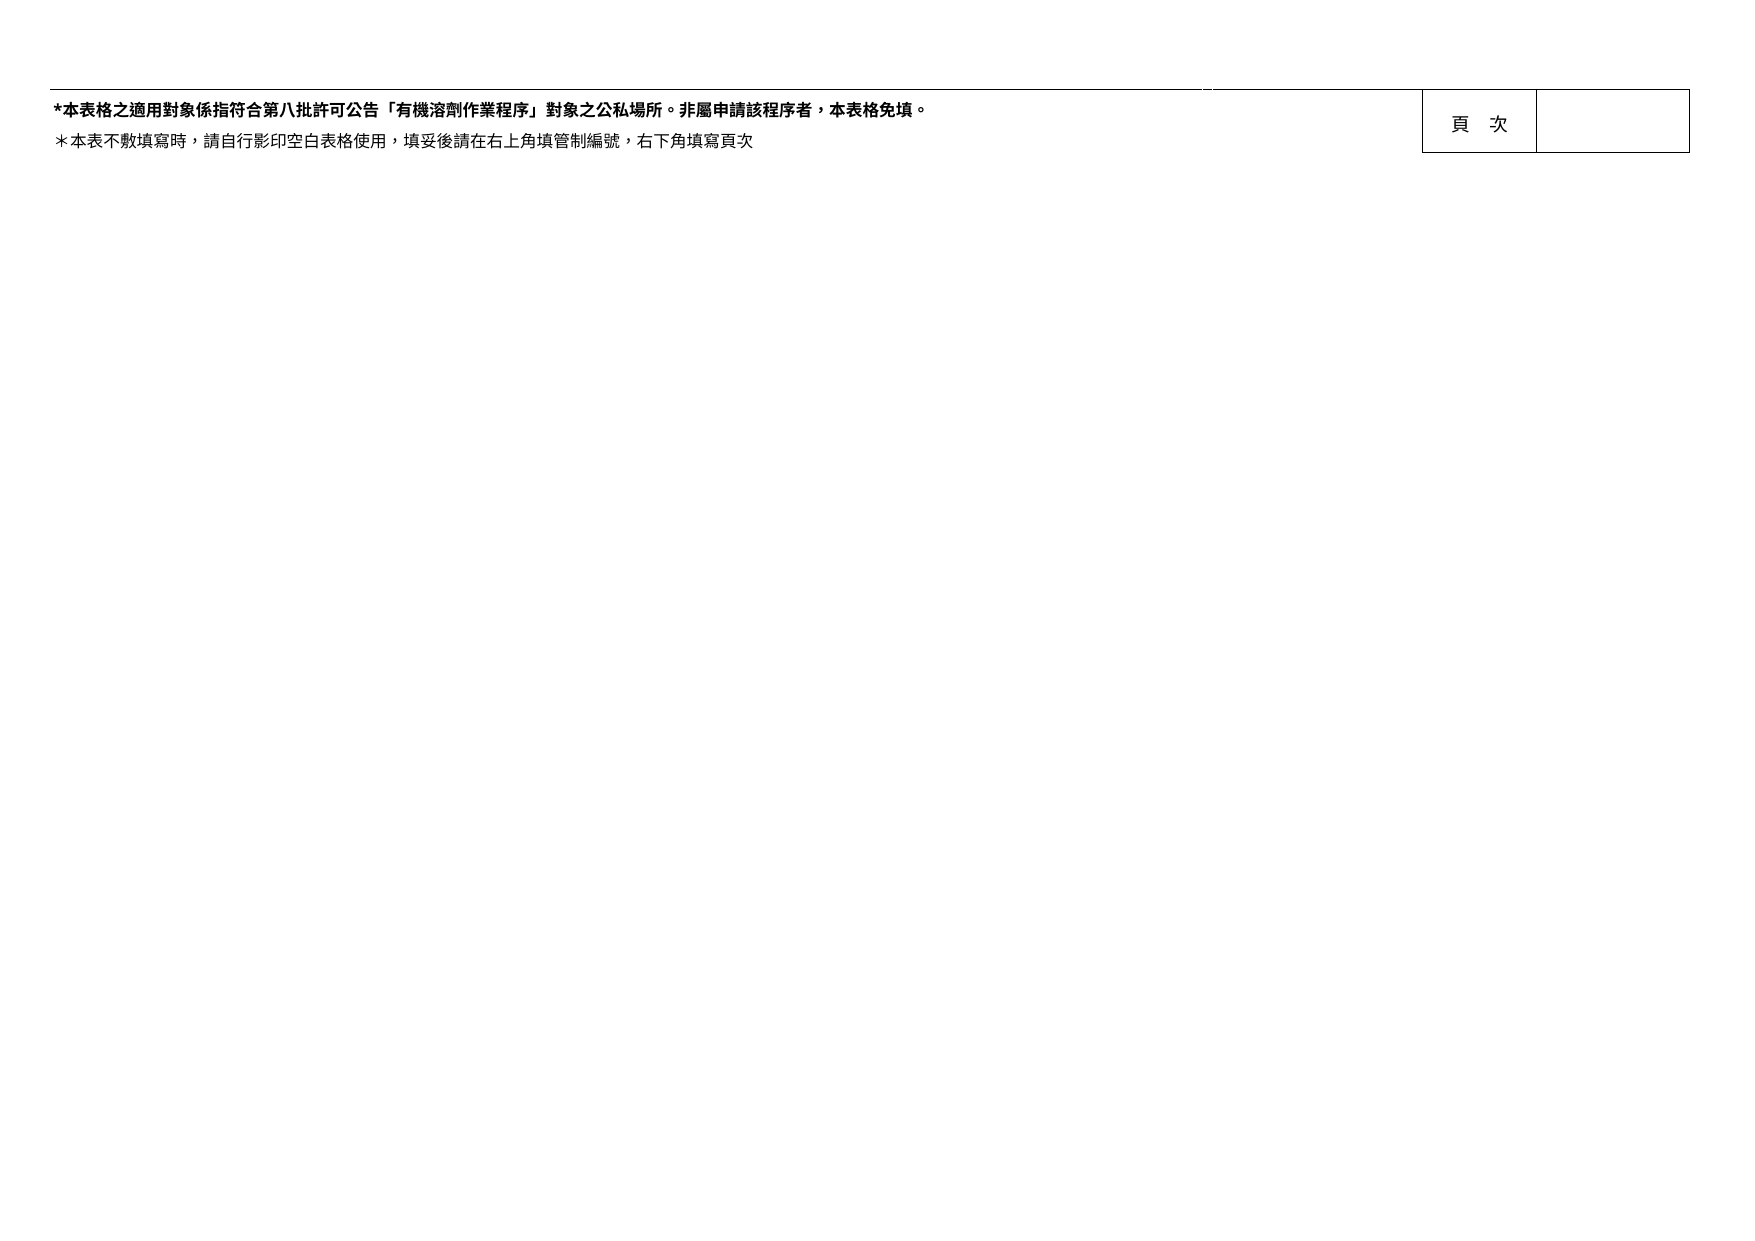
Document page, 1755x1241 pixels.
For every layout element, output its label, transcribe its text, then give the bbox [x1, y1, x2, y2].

table_cell [1537, 90, 1689, 152]
table_cell [1213, 90, 1422, 152]
table_cell [1203, 90, 1212, 152]
table_cell *本表格之適用對象係指符合第八批許可公告「有機溶劑作業程序」對象之公私場所。非屬申請該程序者，本表格免填。 ＊本表不敷填寫時，請自行影印空白表格使用，填妥後請在右上角填管制編號，右下角填寫頁次 [50, 90, 1202, 152]
table_cell 頁 次 [1423, 90, 1536, 152]
